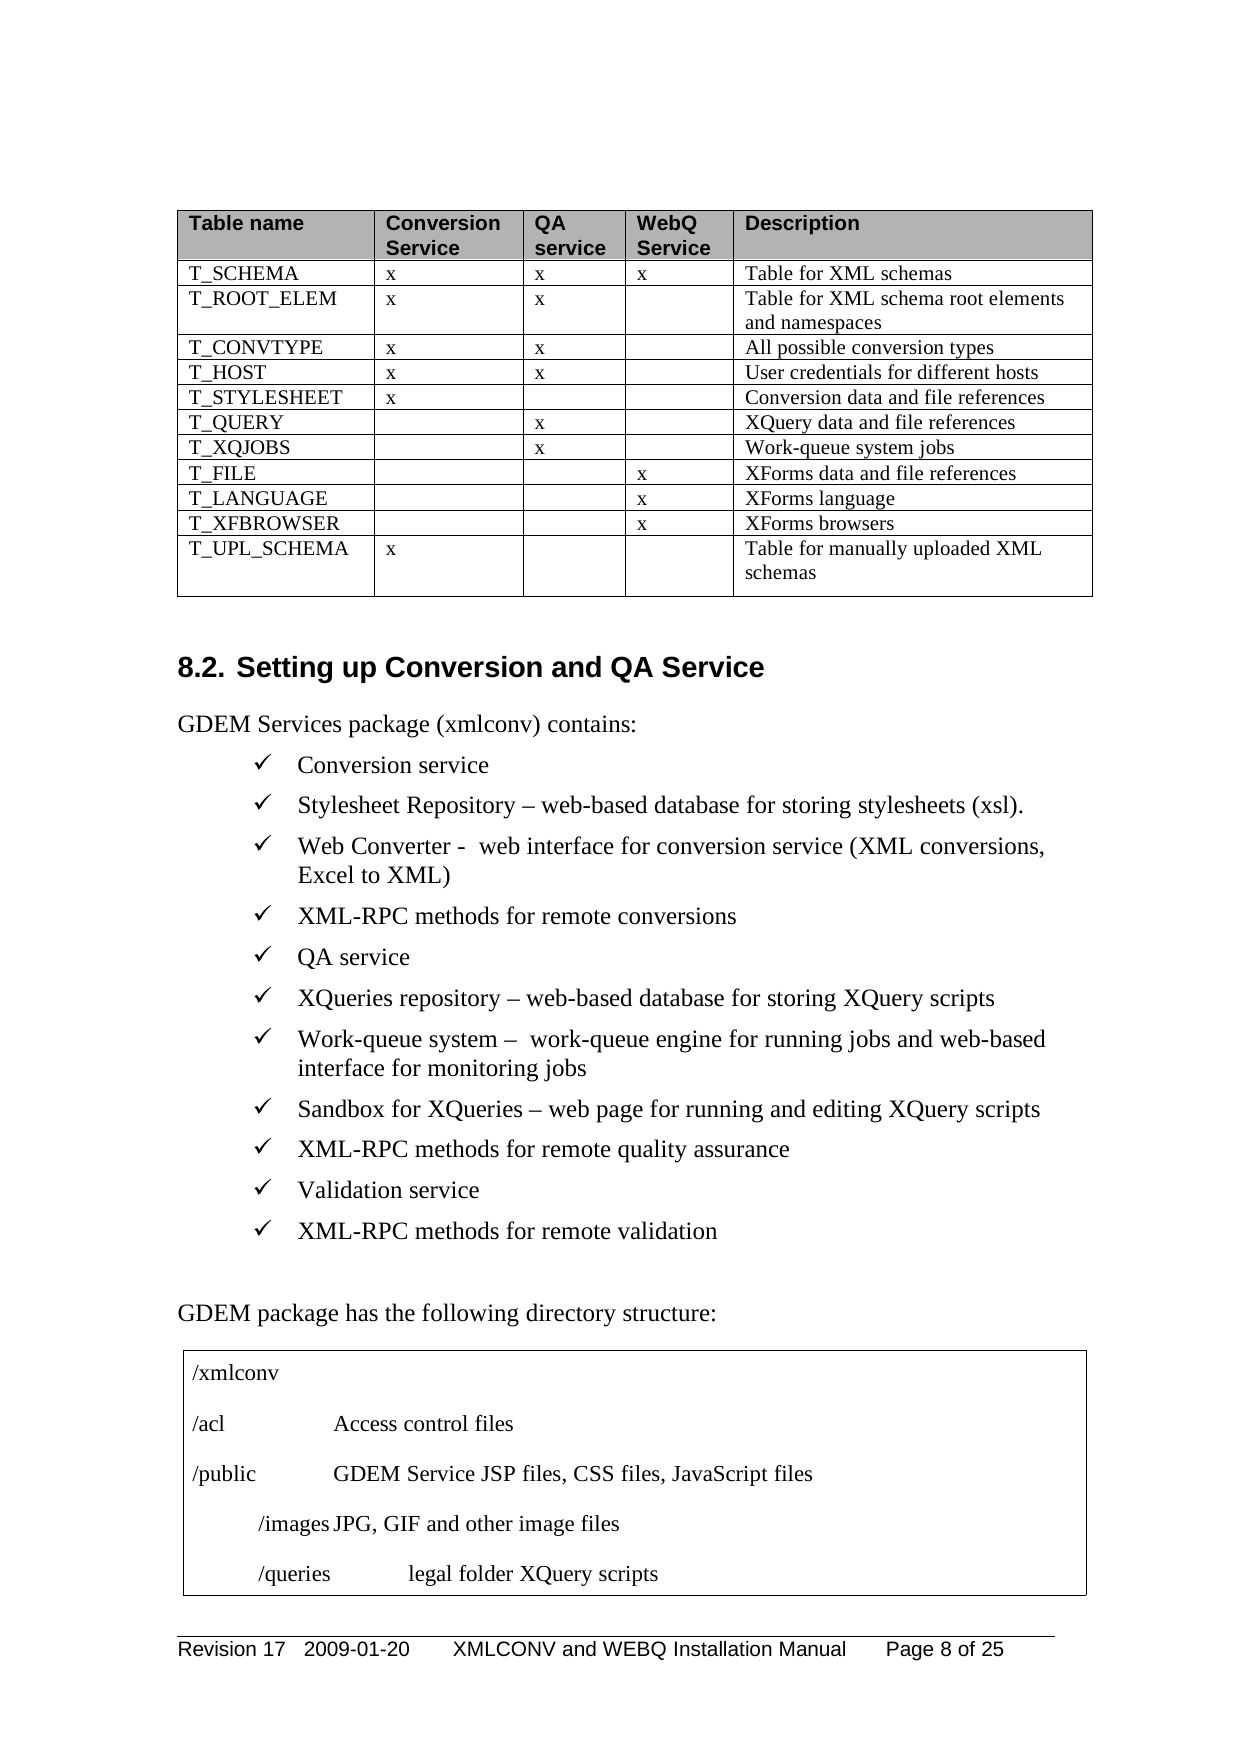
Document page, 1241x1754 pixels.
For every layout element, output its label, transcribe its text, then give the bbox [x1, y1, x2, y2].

list XML-RPC methods for remote conversions [252, 901, 1092, 930]
table_cell x [375, 536, 523, 596]
table_cell x [524, 261, 625, 284]
text /queries legal folder XQuery scripts [184, 1551, 1086, 1595]
table_cell x [375, 286, 523, 334]
table_cell T_ROOT_ELEM [178, 286, 374, 334]
text /public GDEM Service JSP files, CSS files, JavaScript files [184, 1451, 1086, 1486]
list XML-RPC methods for remote validation [252, 1216, 1092, 1245]
table_cell [626, 335, 733, 359]
table_header Description [734, 211, 1092, 259]
table_header QA service [524, 211, 625, 259]
table_cell Table for XML schema root elements and namespaces [734, 286, 1092, 334]
table_cell [375, 485, 523, 509]
table_cell Conversion data and file references [734, 385, 1092, 409]
text GDEM Services package (xmlconv) contains: [177, 709, 1092, 738]
table_cell [524, 385, 625, 409]
table_cell x [375, 360, 523, 384]
list Validation service [252, 1175, 1092, 1204]
table_cell T_LANGUAGE [178, 485, 374, 509]
table_header Conversion Service [375, 211, 523, 259]
text /xmlconv [184, 1351, 1086, 1386]
table_cell x [375, 385, 523, 409]
table_cell [626, 536, 733, 596]
text /acl Access control files [184, 1400, 1086, 1436]
table_cell x [375, 261, 523, 284]
table_cell T_HOST [178, 360, 374, 384]
list XML-RPC methods for remote quality assurance [252, 1134, 1092, 1163]
table_cell All possible conversion types [734, 335, 1092, 359]
table_header Table name [178, 211, 374, 259]
table_cell x [626, 511, 733, 534]
table_cell T_FILE [178, 460, 374, 484]
text /images JPG, GIF and other image files [184, 1501, 1086, 1536]
table_header WebQ Service [626, 211, 733, 259]
table_cell T_UPL_SCHEMA [178, 536, 374, 596]
table_cell [375, 460, 523, 484]
table_cell [375, 410, 523, 434]
table_cell x [524, 410, 625, 434]
table_cell [626, 410, 733, 434]
table_cell [626, 360, 733, 384]
table_cell T_XFBROWSER [178, 511, 374, 534]
table_cell x [375, 335, 523, 359]
table_cell T_CONVTYPE [178, 335, 374, 359]
table_cell T_QUERY [178, 410, 374, 434]
subtitle Setting up Conversion and QA Service [177, 650, 1092, 684]
table_cell Table for XML schemas [734, 261, 1092, 284]
list Sandbox for XQueries – web page for running and editing XQuery scripts [252, 1093, 1092, 1123]
table_cell T_STYLESHEET [178, 385, 374, 409]
table_cell [375, 511, 523, 534]
table_cell x [524, 335, 625, 359]
table_cell T_SCHEMA [178, 261, 374, 284]
table_cell XForms language [734, 485, 1092, 509]
table_cell XForms data and file references [734, 460, 1092, 484]
list Work-queue system – work-queue engine for running jobs and web-based interface for monitoring jobs [252, 1024, 1092, 1082]
table_cell [375, 435, 523, 459]
table_cell x [524, 435, 625, 459]
table_cell XForms browsers [734, 511, 1092, 534]
list Stylesheet Repository – web-based database for storing stylesheets (xsl). [252, 790, 1092, 819]
list XQueries repository – web-based database for storing XQuery scripts [252, 983, 1092, 1012]
list QA service [252, 942, 1092, 971]
table_cell x [524, 360, 625, 384]
table_cell [524, 511, 625, 534]
table_cell [626, 435, 733, 459]
table_cell x [626, 460, 733, 484]
table_cell XQuery data and file references [734, 410, 1092, 434]
table_cell x [626, 261, 733, 284]
table_cell User credentials for different hosts [734, 360, 1092, 384]
table_cell [626, 385, 733, 409]
text GDEM package has the following directory structure: [177, 1298, 1092, 1327]
list Web Converter - web interface for conversion service (XML conversions, Excel to XML) [252, 831, 1092, 889]
table_cell Work-queue system jobs [734, 435, 1092, 459]
table_cell T_XQJOBS [178, 435, 374, 459]
list Conversion service [252, 749, 1092, 779]
table_cell x [524, 286, 625, 334]
table_cell x [626, 485, 733, 509]
table_cell [626, 286, 733, 334]
table_cell Table for manually uploaded XML schemas [734, 536, 1092, 596]
table_cell [524, 536, 625, 596]
table_cell [524, 485, 625, 509]
table_cell [524, 460, 625, 484]
